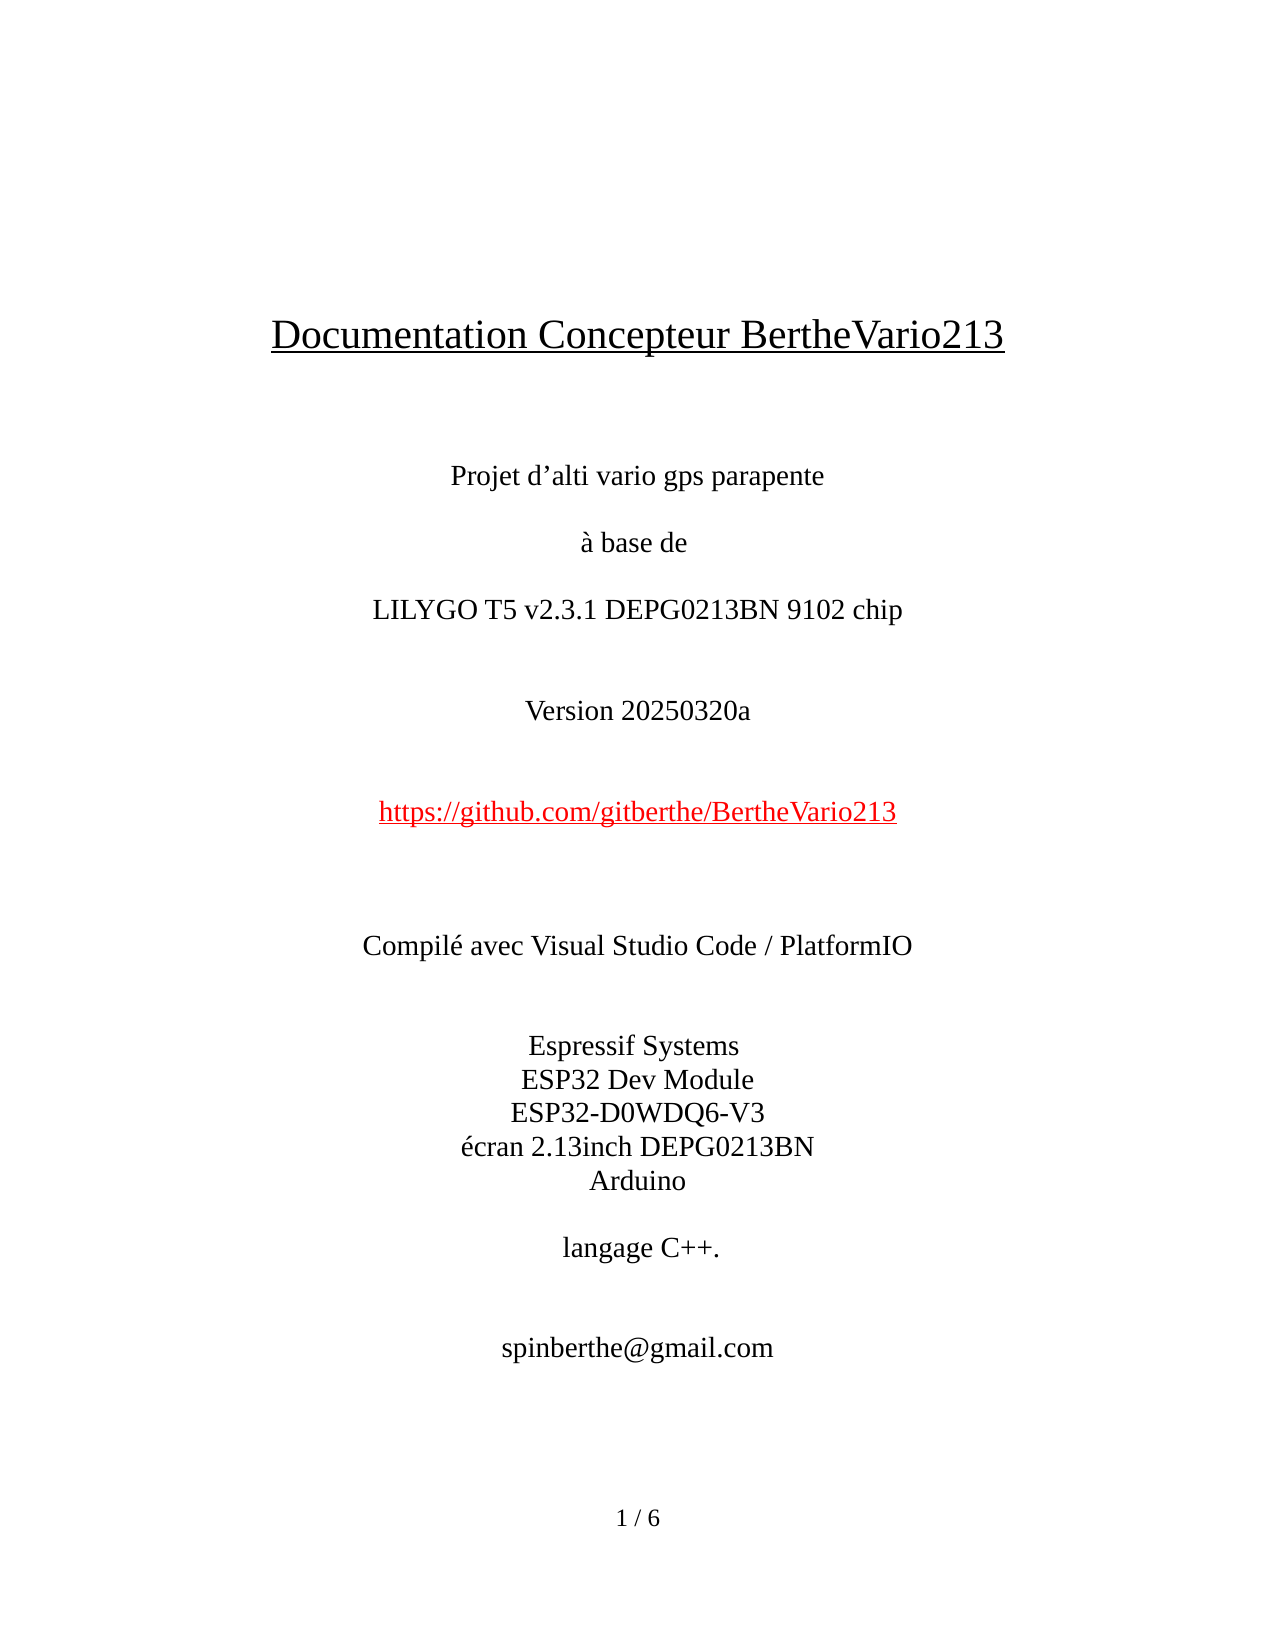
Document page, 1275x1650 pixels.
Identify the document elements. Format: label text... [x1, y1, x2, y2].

text ESP32 Dev Module [118, 1062, 1157, 1096]
text Documentation Concepteur BertheVario213 [118, 310, 1157, 358]
text spinberthe@gmail.com [118, 1330, 1157, 1364]
text LILYGO T5 v2.3.1 DEPG0213BN 9102 chip [118, 592, 1157, 626]
text à base de [118, 525, 1157, 559]
text Compilé avec Visual Studio Code / PlatformIO [118, 928, 1157, 961]
text ESP32-D0WDQ6-V3 [118, 1096, 1157, 1129]
text écran 2.13inch DEPG0213BN [118, 1129, 1157, 1163]
text langage C++. [118, 1230, 1157, 1263]
text Espressif Systems [118, 1028, 1157, 1062]
text Projet d’alti vario gps parapente [118, 458, 1157, 492]
text Version 20250320a [118, 693, 1157, 727]
text Arduino [118, 1163, 1157, 1196]
text https://github.com/gitberthe/BertheVario213 [118, 794, 1157, 827]
